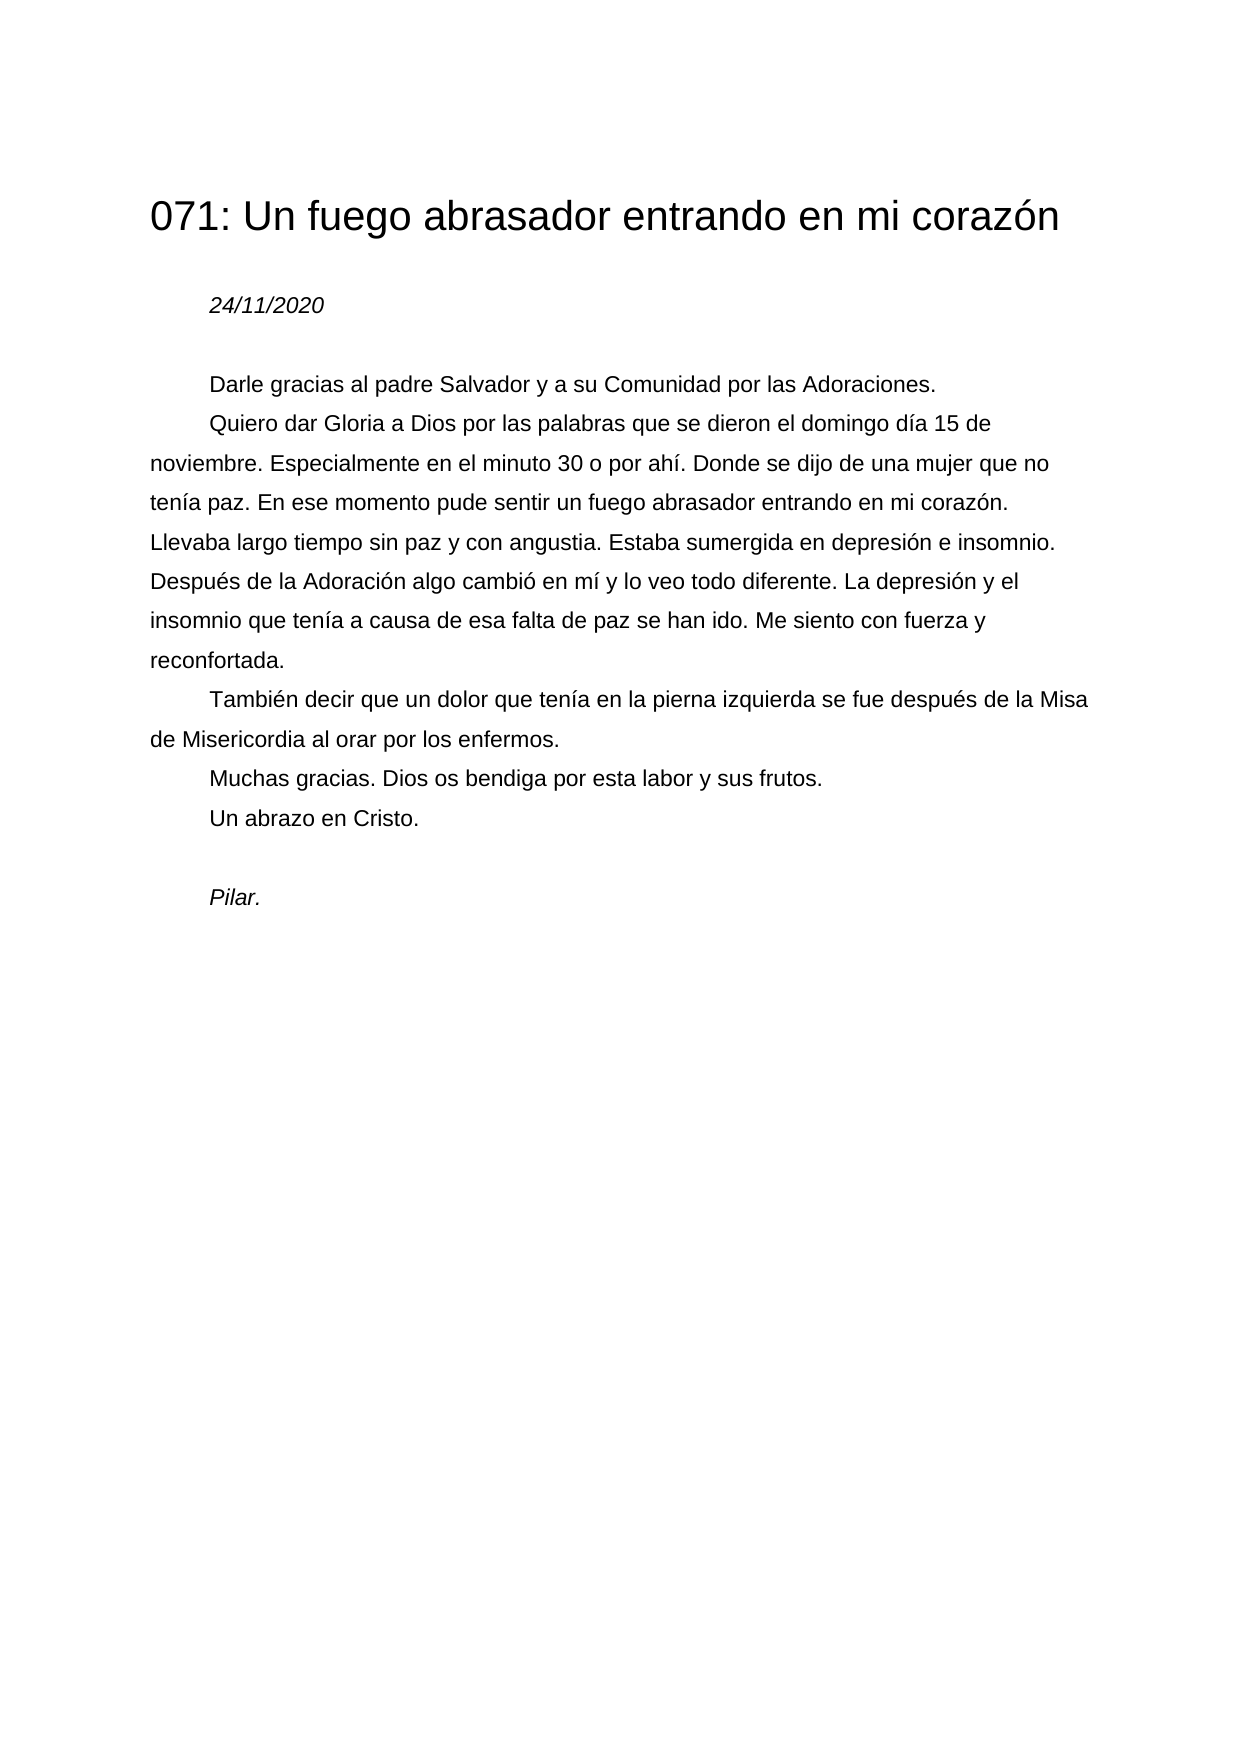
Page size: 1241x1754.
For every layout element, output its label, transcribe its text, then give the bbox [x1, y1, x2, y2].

subtitle 071: Un fuego abrasador entrando en mi corazón [150, 192, 1090, 239]
text También decir que un dolor que tenía en la pierna izquierda se fue después de la Misa de Misericordia al orar por los enfermos. [150, 686, 1090, 752]
text 24/11/2020 [150, 292, 1090, 318]
text Un abrazo en Cristo. [150, 805, 1090, 831]
text Pilar. [150, 884, 1090, 910]
text Muchas gracias. Dios os bendiga por esta labor y sus frutos. [150, 765, 1090, 792]
text Quiero dar Gloria a Dios por las palabras que se dieron el domingo día 15 de noviembre. Especialmente en el minuto 30 o por ahí. Donde se dijo de una mujer que no tenía paz. En ese momento pude sentir un fuego abrasador entrando en mi corazón. Llevaba largo tiempo sin paz y con angustia. Estaba sumergida en depresión e insomnio. Después de la Adoración algo cambió en mí y lo veo todo diferente. La depresión y el insomnio que tenía a causa de esa falta de paz se han ido. Me siento con fuerza y reconfortada. [150, 410, 1090, 673]
text Darle gracias al padre Salvador y a su Comunidad por las Adoraciones. [150, 371, 1090, 397]
